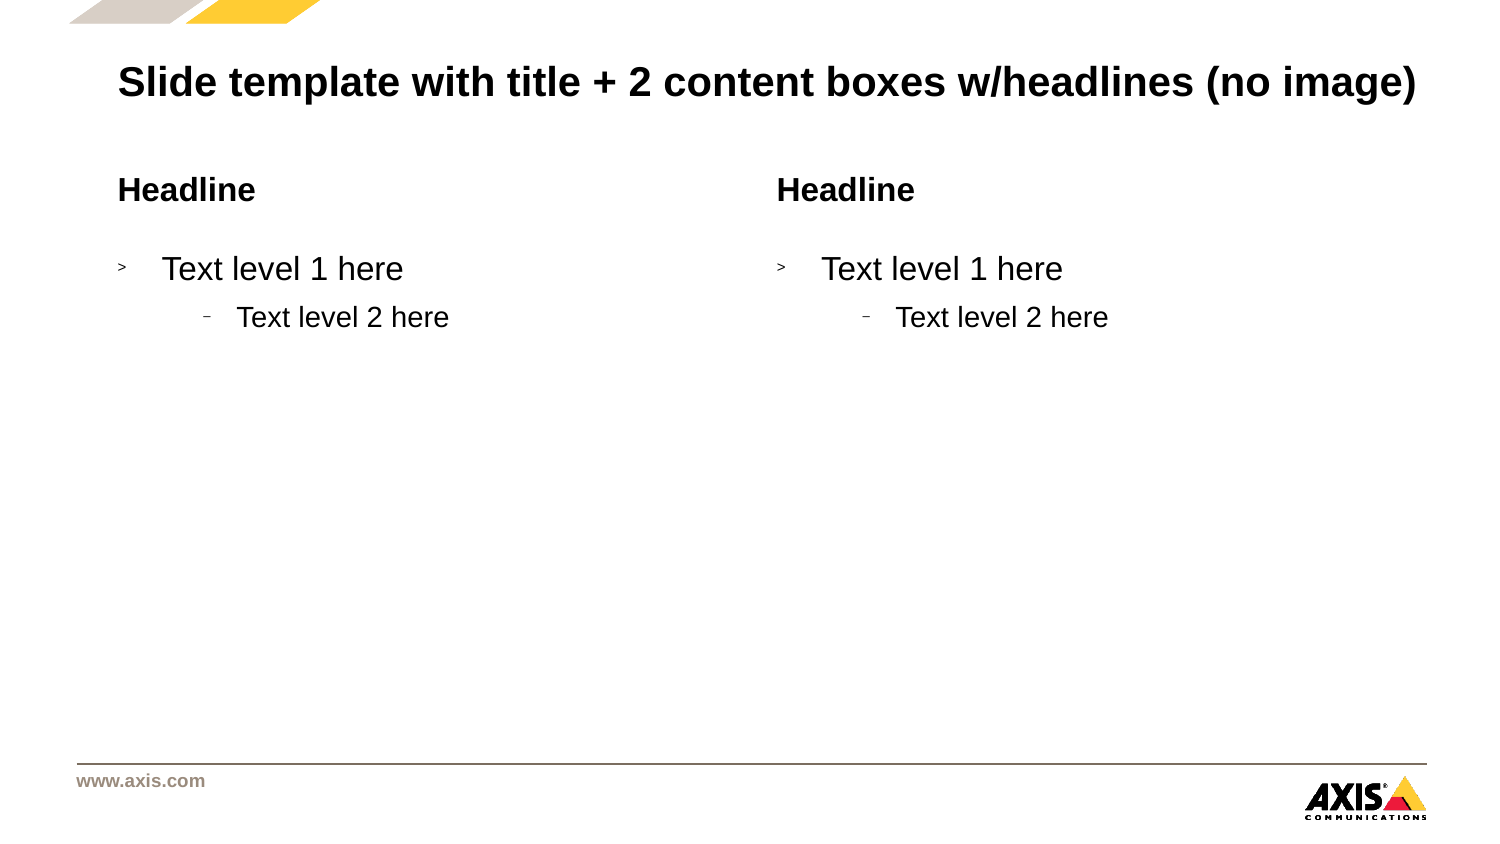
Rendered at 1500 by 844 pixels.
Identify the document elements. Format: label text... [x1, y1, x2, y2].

list Text level 1 here Text level 2 here [102, 239, 749, 726]
picture [1305, 776, 1426, 820]
list Text level 1 here Text level 2 here [761, 239, 1425, 726]
title Slide template with title + 2 content boxes w/headlines (no image) [103, 47, 1461, 108]
list Headline [102, 161, 749, 239]
list Headline [761, 161, 1425, 239]
